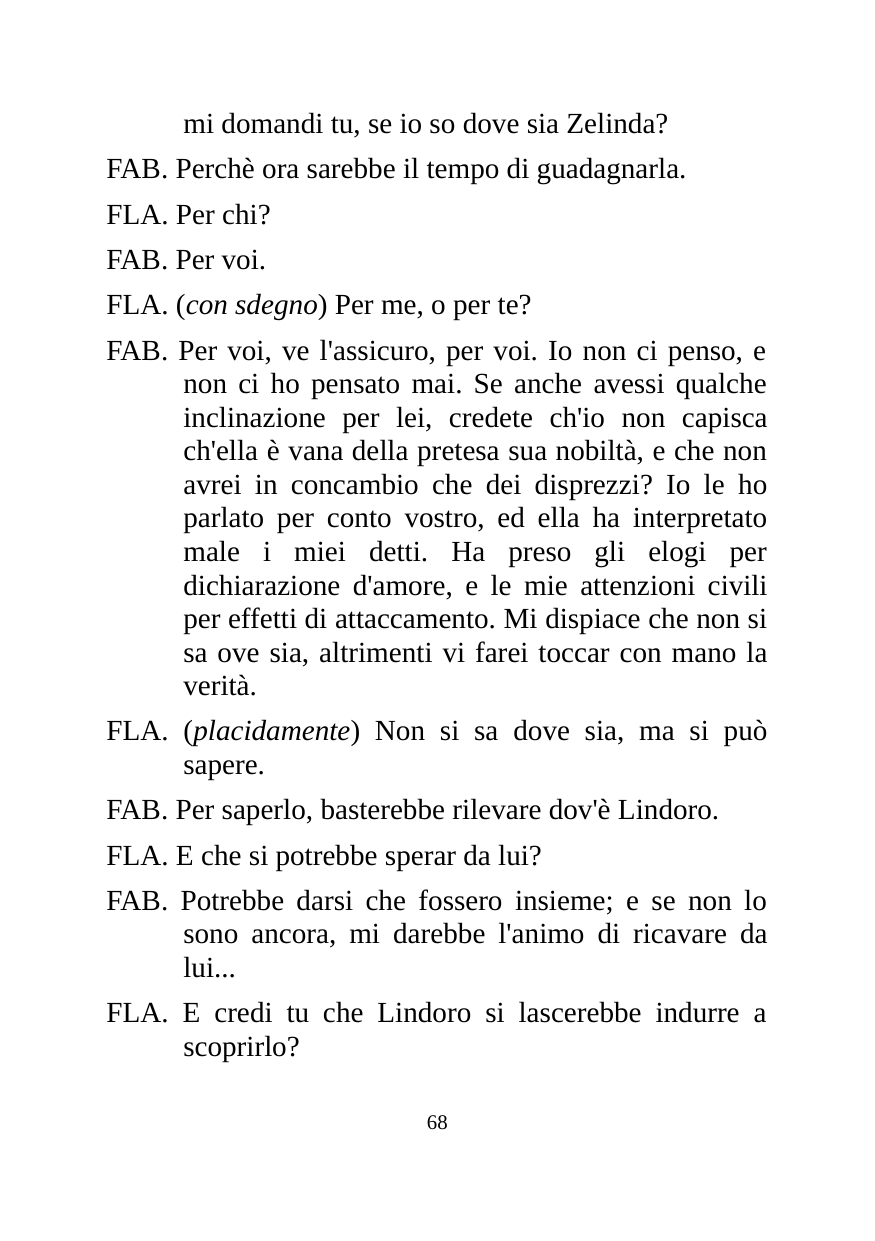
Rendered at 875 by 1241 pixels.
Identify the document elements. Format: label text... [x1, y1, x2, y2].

text FLA. E credi tu che Lindoro si lascerebbe indurre a scoprirlo? [106, 995, 768, 1062]
text FAB. Per saperlo, basterebbe rilevare dov'è Lindoro. [106, 792, 768, 826]
text FAB. Potrebbe darsi che fossero insieme; e se non lo sono ancora, mi darebbe l'animo di ricavare da lui... [106, 883, 768, 984]
text FAB. Per voi. [106, 242, 768, 276]
text FLA. (con sdegno) Per me, o per te? [106, 287, 768, 321]
text mi domandi tu, se io so dove sia Zelinda? [106, 106, 768, 140]
text FLA. Per chi? [106, 197, 768, 230]
text FAB. Perchè ora sarebbe il tempo di guadagnarla. [106, 152, 768, 185]
text FAB. Per voi, ve l'assicuro, per voi. Io non ci penso, e non ci ho pensato mai. Se anche avessi qualche inclinazione per lei, credete ch'io non capisca ch'ella è vana della pretesa sua nobiltà, e che non avrei in concambio che dei disprezzi? Io le ho parlato per conto vostro, ed ella ha interpretato male i miei detti. Ha preso gli elogi per dichiarazione d'amore, e le mie attenzioni civili per effetti di attaccamento. Mi dispiace che non si sa ove sia, altrimenti vi farei toccar con mano la verità. [106, 333, 768, 702]
text FLA. (placidamente) Non si sa dove sia, ma si può sapere. [106, 713, 768, 781]
text FLA. E che si potrebbe sperar da lui? [106, 838, 768, 871]
